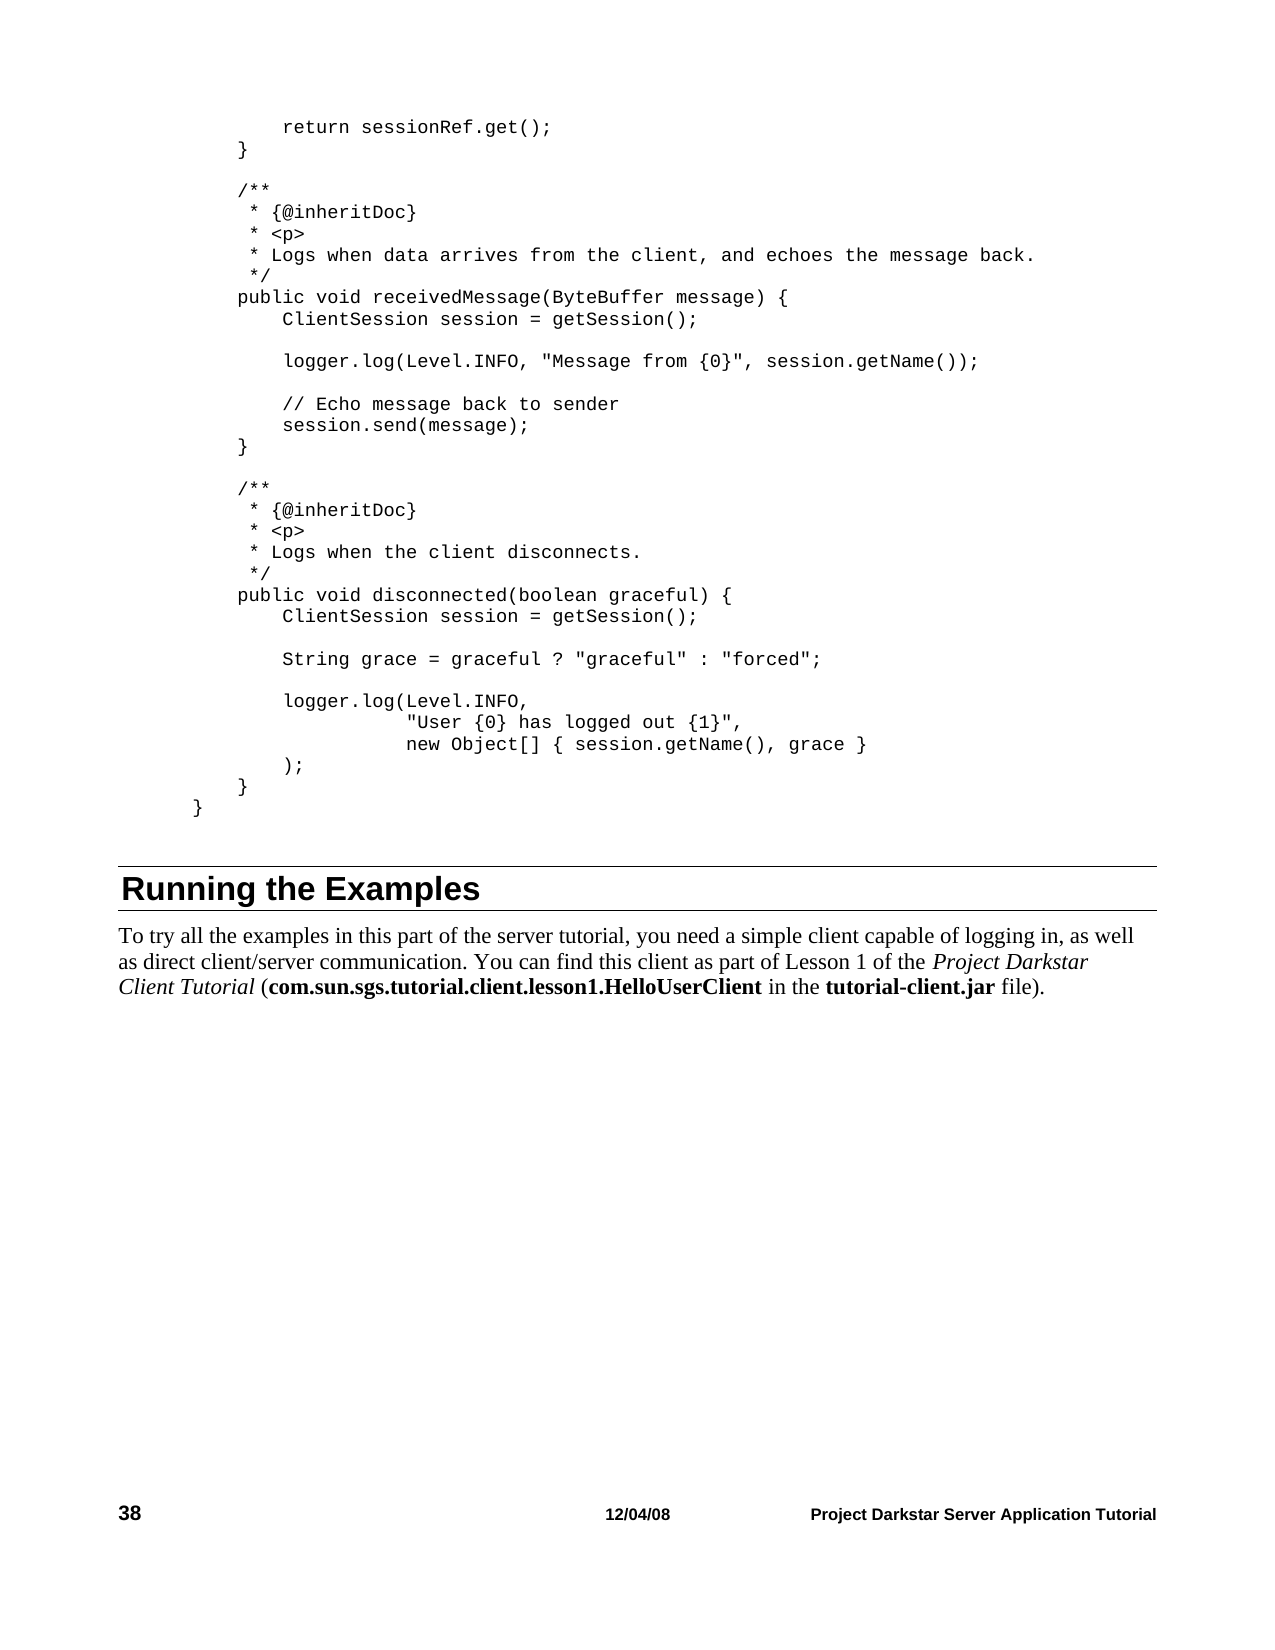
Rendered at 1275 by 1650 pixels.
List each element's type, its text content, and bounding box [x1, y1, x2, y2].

text return sessionRef.get(); [192, 118, 1098, 139]
text * {@inheritDoc} [192, 203, 1098, 224]
text logger.log(Level.INFO, "Message from {0}", session.getName()); [192, 352, 1098, 373]
text } [192, 777, 1098, 798]
text * <p> [192, 522, 1098, 543]
text ClientSession session = getSession(); [192, 607, 1098, 628]
text ClientSession session = getSession(); [192, 309, 1098, 331]
text session.send(message); [192, 416, 1098, 437]
text String grace = graceful ? "graceful" : "forced"; [192, 649, 1098, 671]
text */ [192, 267, 1098, 288]
text } [192, 139, 1098, 161]
text * Logs when data arrives from the client, and echoes the message back. [192, 246, 1098, 267]
text ); [192, 756, 1098, 777]
text new Object[] { session.getName(), grace } [192, 734, 1098, 756]
text public void receivedMessage(ByteBuffer message) { [192, 288, 1098, 309]
text * Logs when the client disconnects. [192, 543, 1098, 564]
text } [192, 437, 1098, 458]
text To try all the examples in this part of the server tutorial, you need a simple client capable of logging in, as well as direct client/server communication. You can find this client as part of Lesson 1 of the Project Darkstar Client Tutorial (com.sun.sgs.tutorial.client.lesson1.HelloUserClient in the tutorial-client.jar file). [118, 923, 1157, 1000]
text } [192, 798, 1098, 841]
text /** [192, 479, 1098, 501]
text */ [192, 564, 1098, 586]
text public void disconnected(boolean graceful) { [192, 586, 1098, 607]
text // Echo message back to sender [192, 394, 1098, 416]
subtitle Running the Examples [118, 867, 1157, 910]
text /** [192, 182, 1098, 203]
text "User {0} has logged out {1}", [192, 713, 1098, 734]
text logger.log(Level.INFO, [192, 692, 1098, 713]
text * <p> [192, 224, 1098, 246]
text * {@inheritDoc} [192, 501, 1098, 522]
